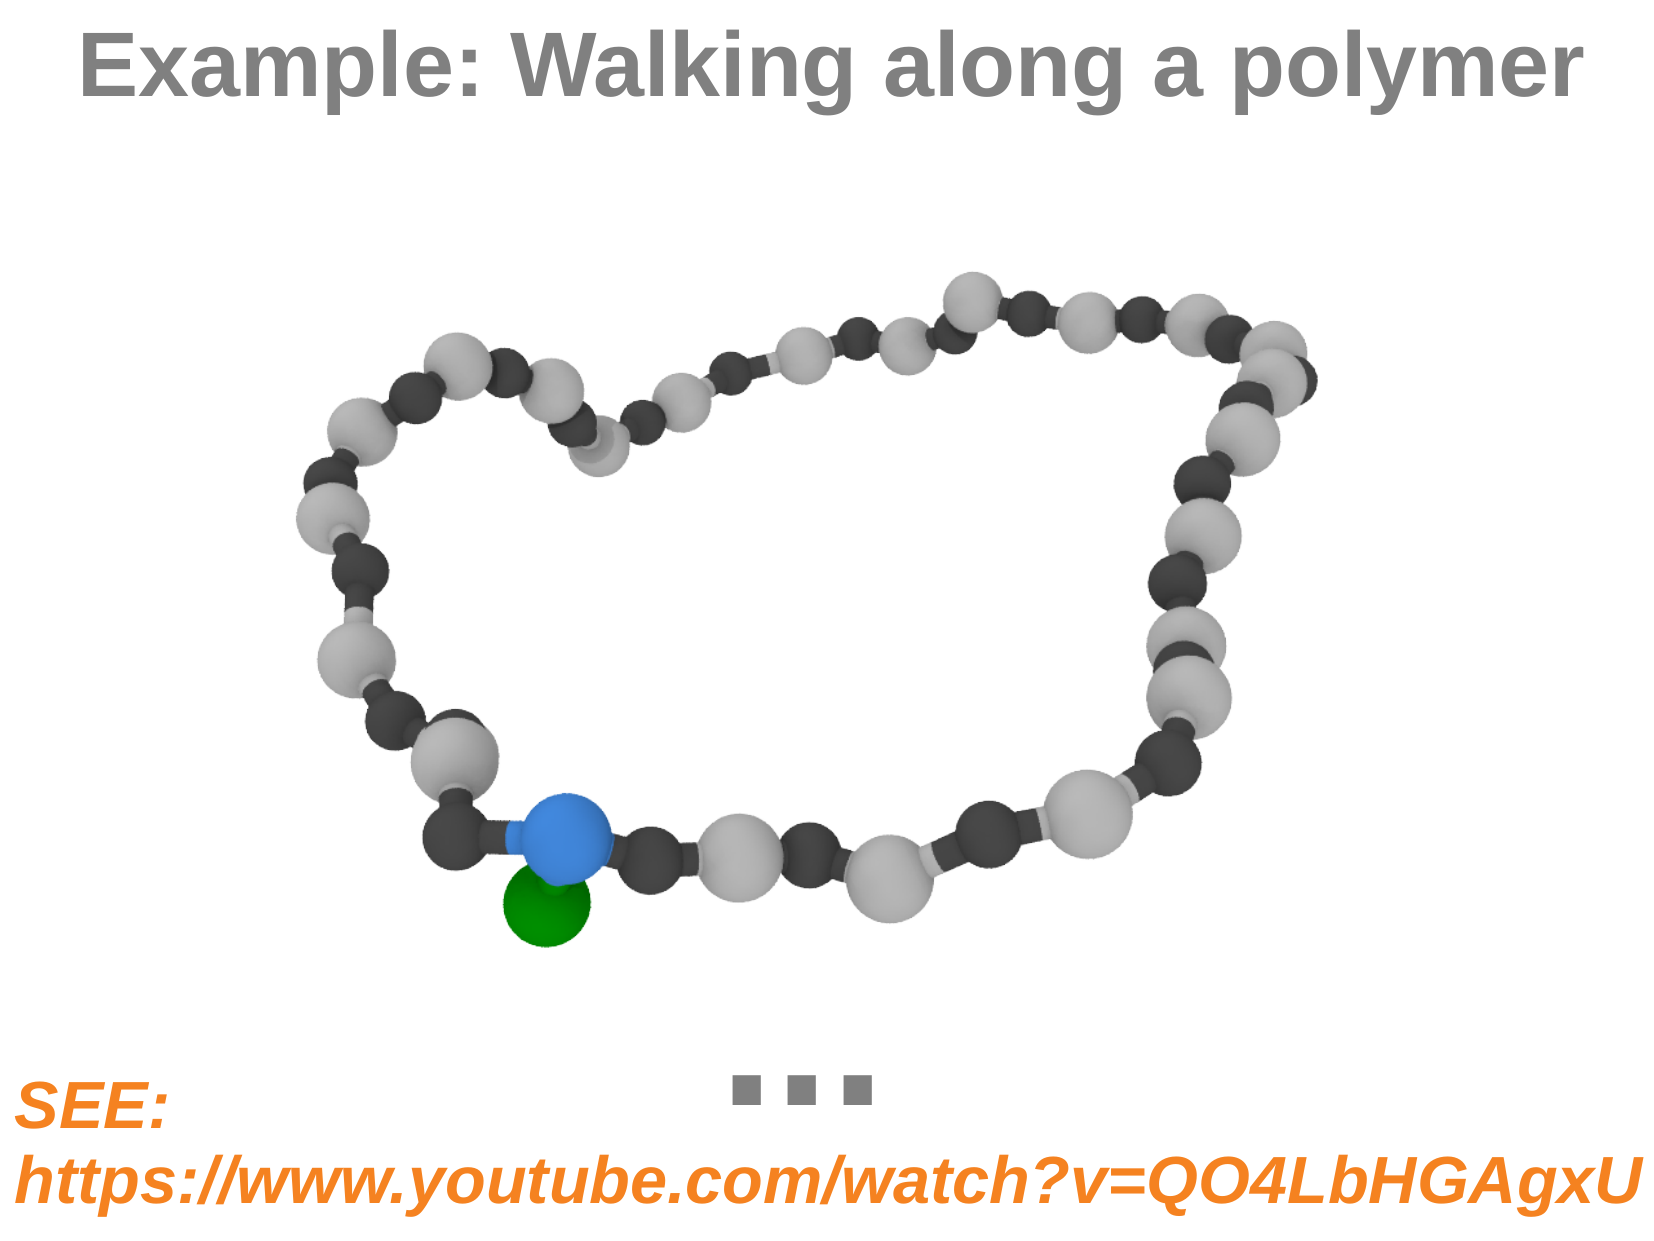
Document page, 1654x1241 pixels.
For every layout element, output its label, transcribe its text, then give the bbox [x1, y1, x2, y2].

title ... [510, 932, 1096, 1060]
picture [0, 149, 1654, 1060]
title Example: Walking along a polymer [0, 0, 1654, 149]
text_box SEE: https://www.youtube.com/watch?v=QO4LbHGAgxU [0, 1060, 1654, 1241]
